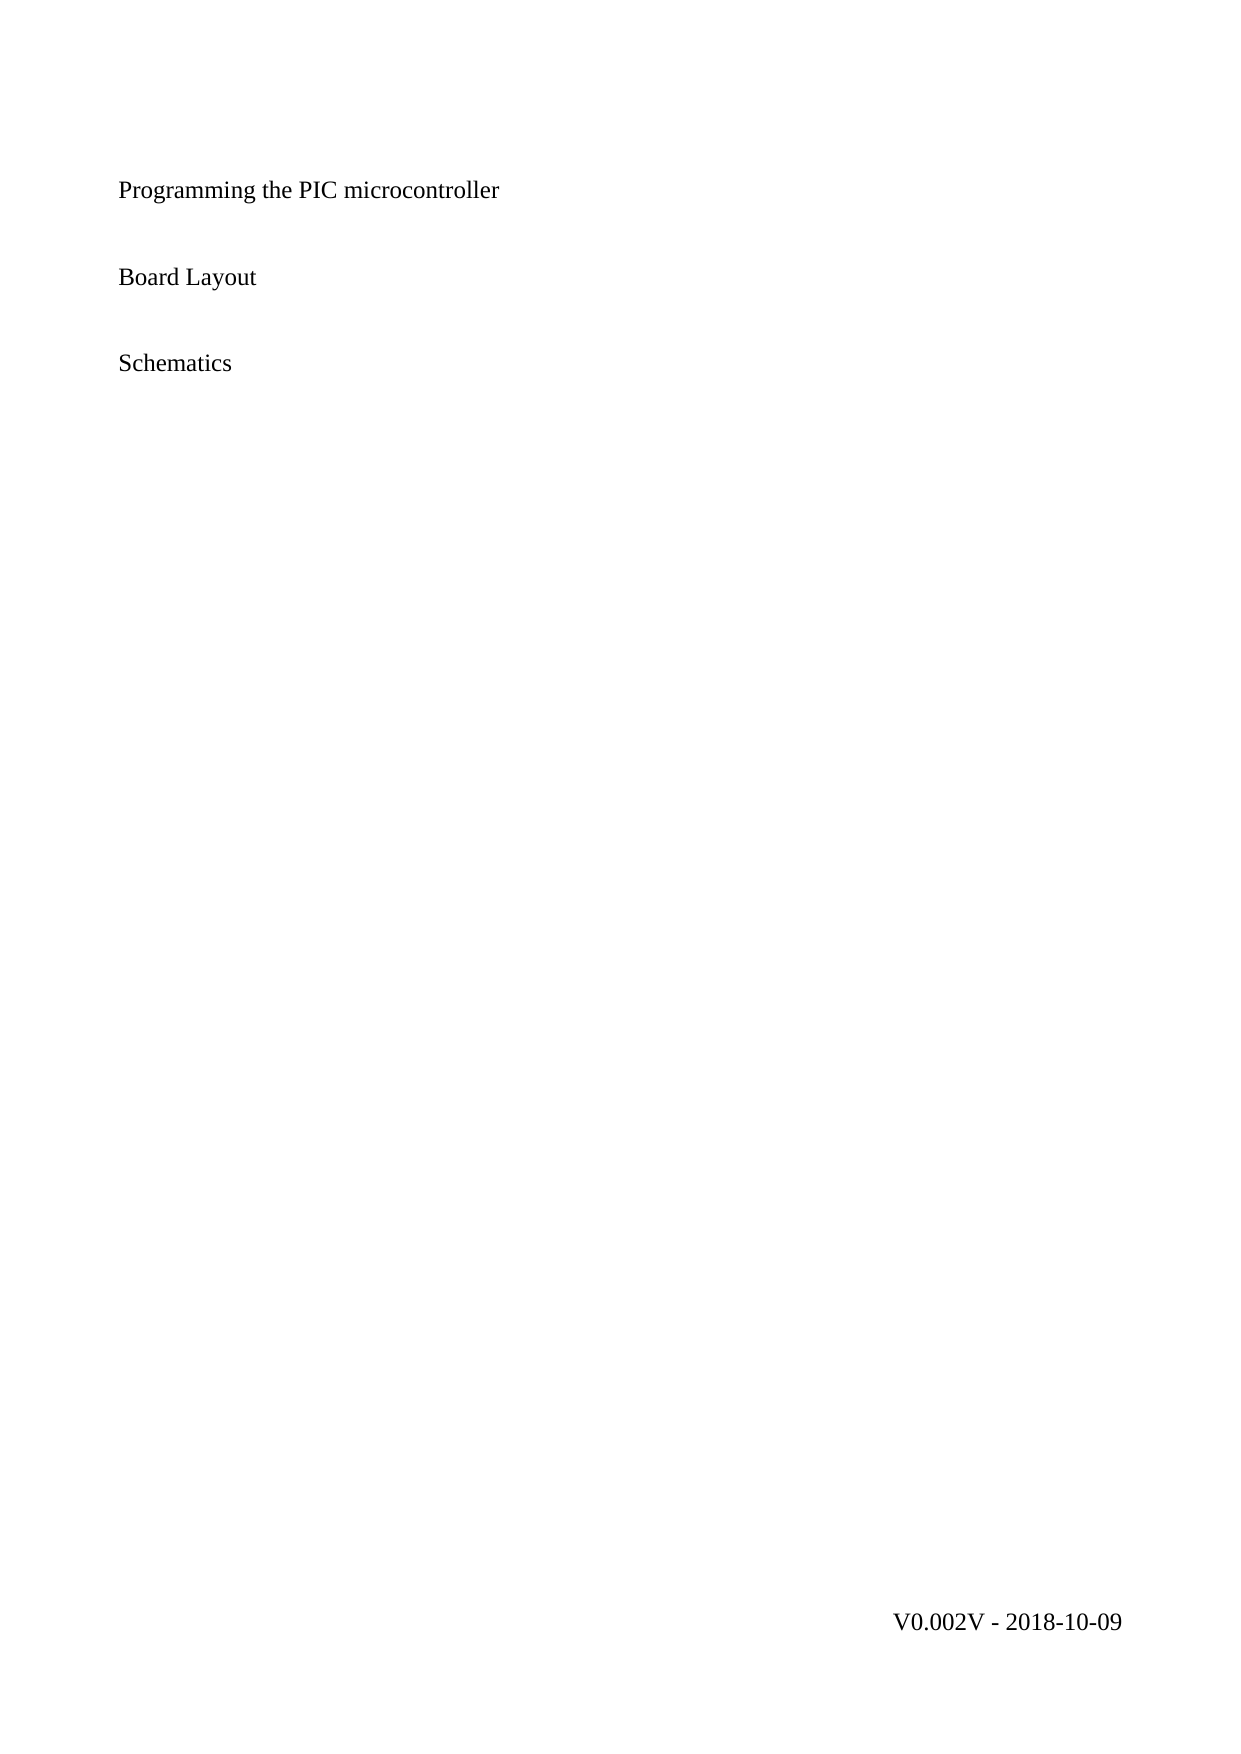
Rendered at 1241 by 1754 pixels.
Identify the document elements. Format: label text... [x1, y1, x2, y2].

text Schematics [118, 348, 1122, 377]
text Programming the PIC microcontroller [118, 176, 1122, 204]
text Board Layout [118, 262, 1122, 291]
